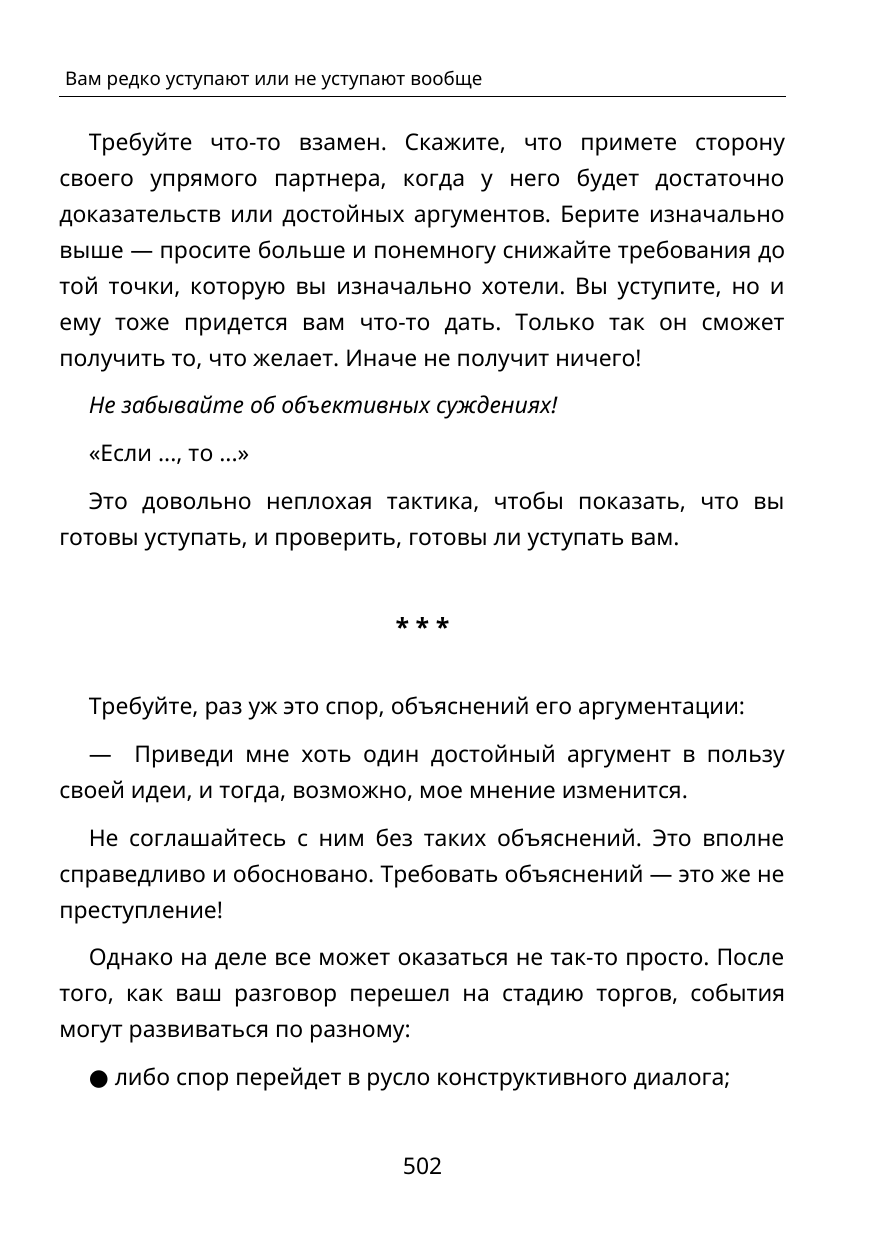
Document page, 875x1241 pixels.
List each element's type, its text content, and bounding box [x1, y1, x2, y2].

subtitle * * * [59, 610, 786, 644]
text «Если ..., то ...» [59, 437, 786, 468]
text Не забывайте об объективных суждениях! [59, 389, 786, 421]
text Не соглашайтесь с ним без таких объяснений. Это вполне справедливо и обосновано. Требовать объяснений — это же не преступление! [59, 822, 786, 925]
list Приведи мне хоть один достойный аргумент в пользу своей идеи, и тогда, возможно, мое мнение изменится. [59, 738, 786, 805]
list либо спор перейдет в русло конструктивного диалога; [88, 1061, 786, 1092]
text Однако на деле все может оказаться не так-то просто. После того, как ваш разговор перешел на стадию торгов, события могут развиваться по разному: [59, 941, 786, 1044]
text Требуйте, раз уж это спор, объяснений его аргументации: [59, 690, 786, 722]
text Требуйте что-то взамен. Скажите, что примете сторону своего упрямого партнера, когда у него будет достаточно доказательств или достойных аргументов. Берите изначально выше — просите больше и понемногу снижайте требования до той точки, которую вы изначально хотели. Вы уступите, но и ему тоже придется вам что-то дать. Только так он сможет получить то, что желает. Иначе не получит ничего! [59, 126, 786, 373]
text Это довольно неплохая тактика, чтобы показать, что вы готовы уступать, и проверить, готовы ли уступать вам. [59, 485, 786, 552]
